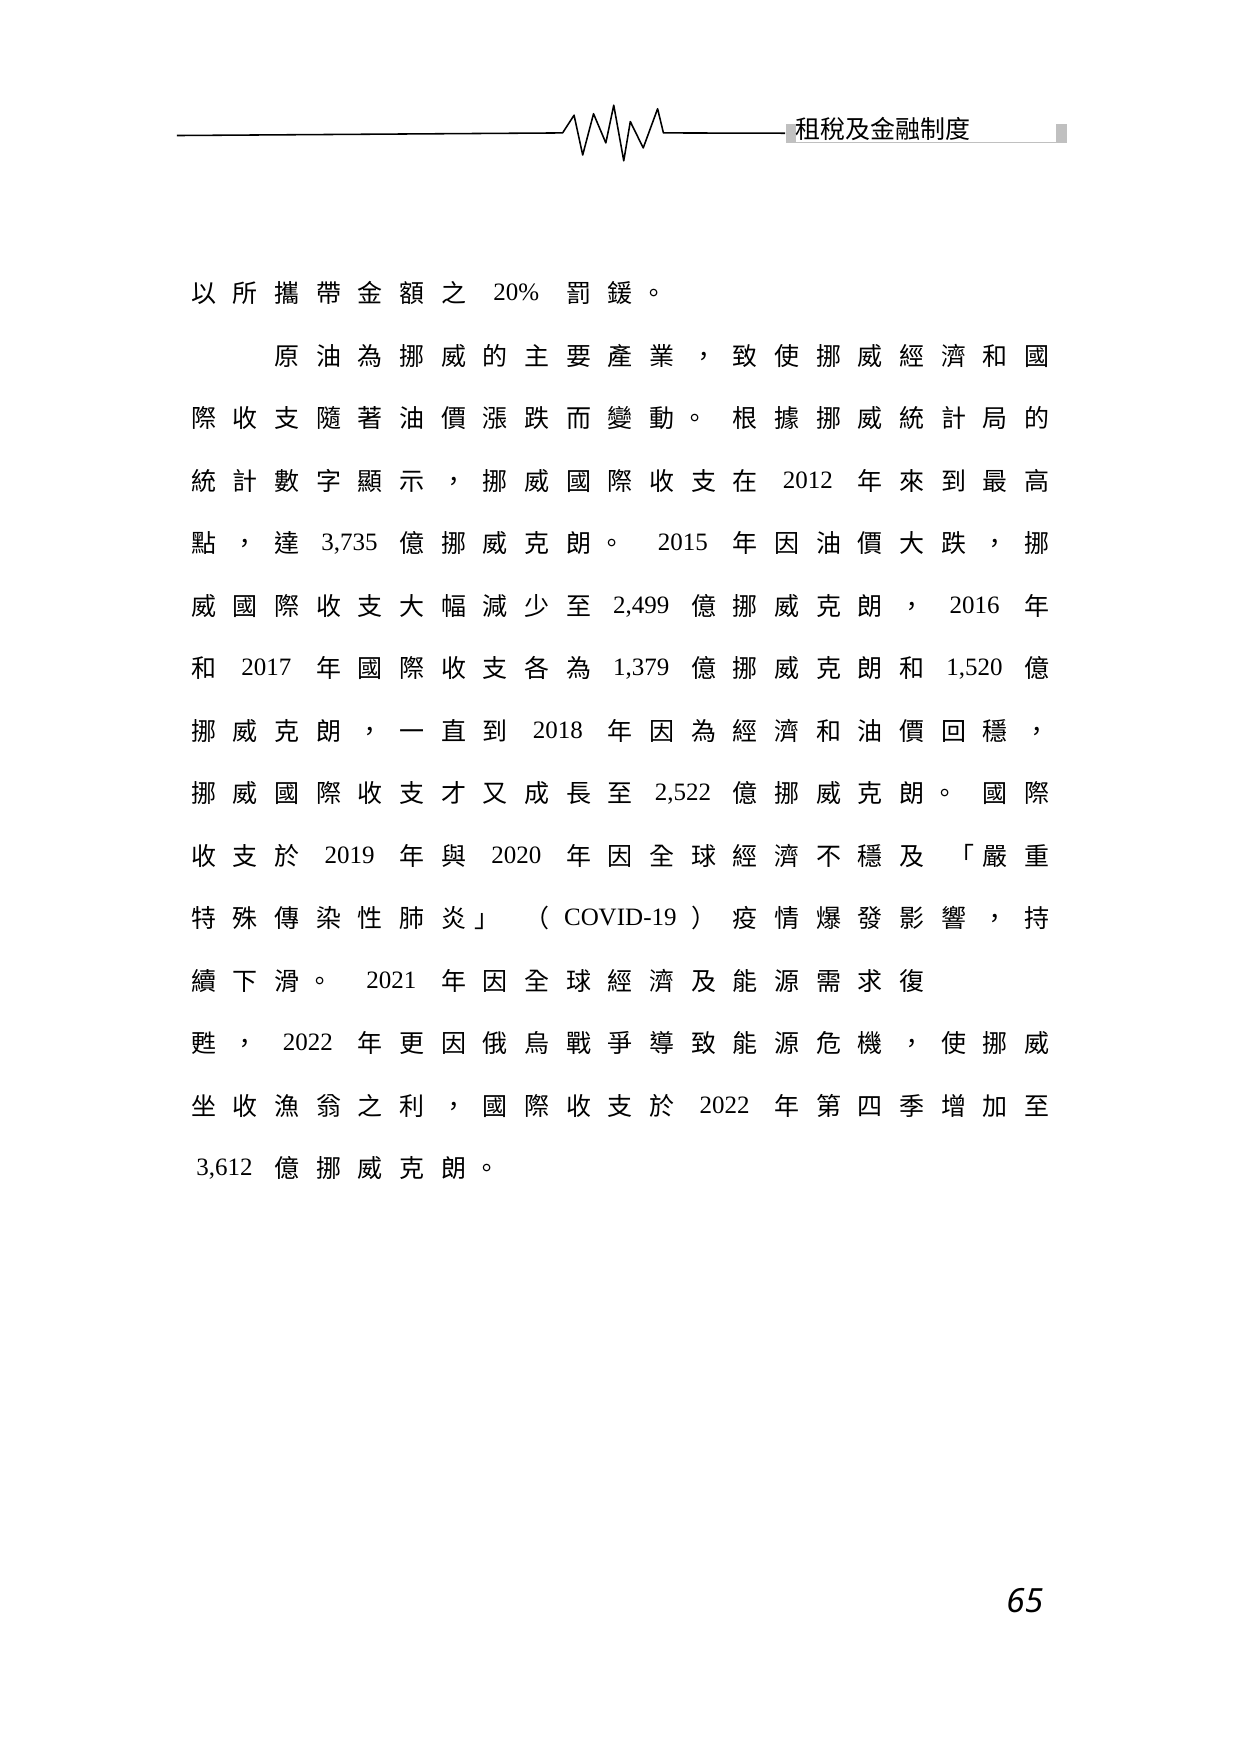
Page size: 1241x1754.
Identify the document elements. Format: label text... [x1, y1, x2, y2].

text 以所攜帶金額之20%罰鍰。 [183, 250, 1058, 313]
text 原油為挪威的主要產業，致使挪威經濟和國際收支隨著油價漲跌而變動。根據挪威統計局的統計數字顯示，挪威國際收支在2012年來到最高點，達3,735億挪威克朗。2015年因油價大跌，挪威國際收支大幅減少至2,499億挪威克朗，2016年和2017年國際收支各為1,379億挪威克朗和1,520億挪威克朗，一直到2018年因為經濟和油價回穩，挪威國際收支才又成長至2,522億挪威克朗。國際收支於2019年與2020年因全球經濟不穩及「嚴重特殊傳染性肺炎」（COVID-19）疫情爆發影響，持續下滑。2021年因全球經濟及能源需求復甦，2022年更因俄烏戰爭導致能源危機，使挪威坐收漁翁之利，國際收支於2022年第四季增加至3,612億挪威克朗。 [183, 313, 1058, 1188]
